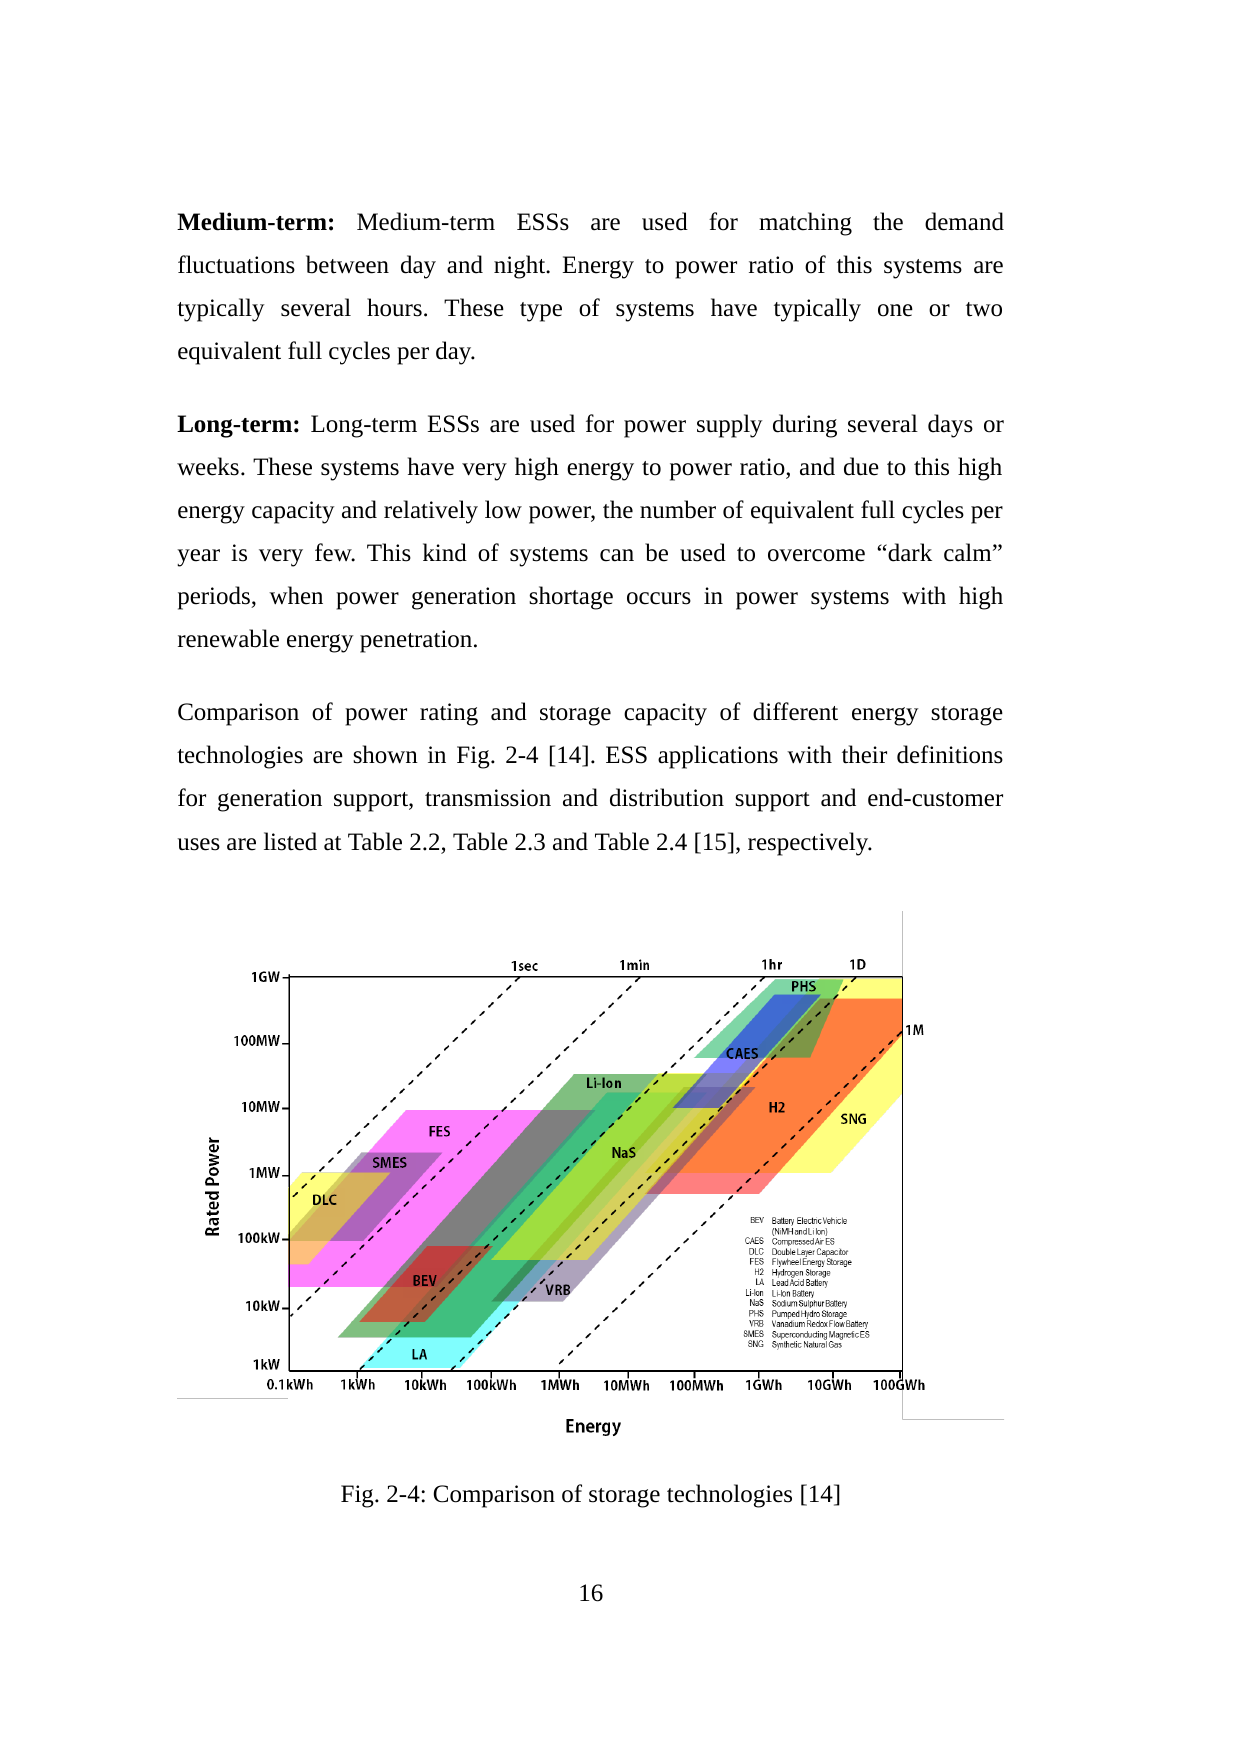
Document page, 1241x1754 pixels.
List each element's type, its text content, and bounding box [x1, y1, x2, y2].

text Comparison of power rating and storage capacity of different energy storage technologies are shown in Fig. 2-4 [14]⁠. ESS applications with their definitions for generation support, transmission and distribution support and end-customer uses are listed at Table 2.2, Table 2.3 and Table 2.4 [15]⁠, respectively. [177, 697, 1004, 855]
text Long-term: Long-term ESSs are used for power supply during several days or weeks. These systems have very high energy to power ratio, and due to this high energy capacity and relatively low power, the number of equivalent full cycles per year is very few. This kind of systems can be used to overcome “dark calm” periods, when power generation shortage occurs in power systems with high renewable energy penetration. [177, 409, 1004, 653]
text Medium-term: Medium-term ESSs are used for matching the demand fluctuations between day and night. Energy to power ratio of this systems are typically several hours. These type of systems have typically one or two equivalent full cycles per day. [177, 207, 1004, 365]
picture [177, 911, 1005, 1447]
text Fig. 2-4: Comparison of storage technologies [14]⁠ [177, 1479, 1004, 1508]
